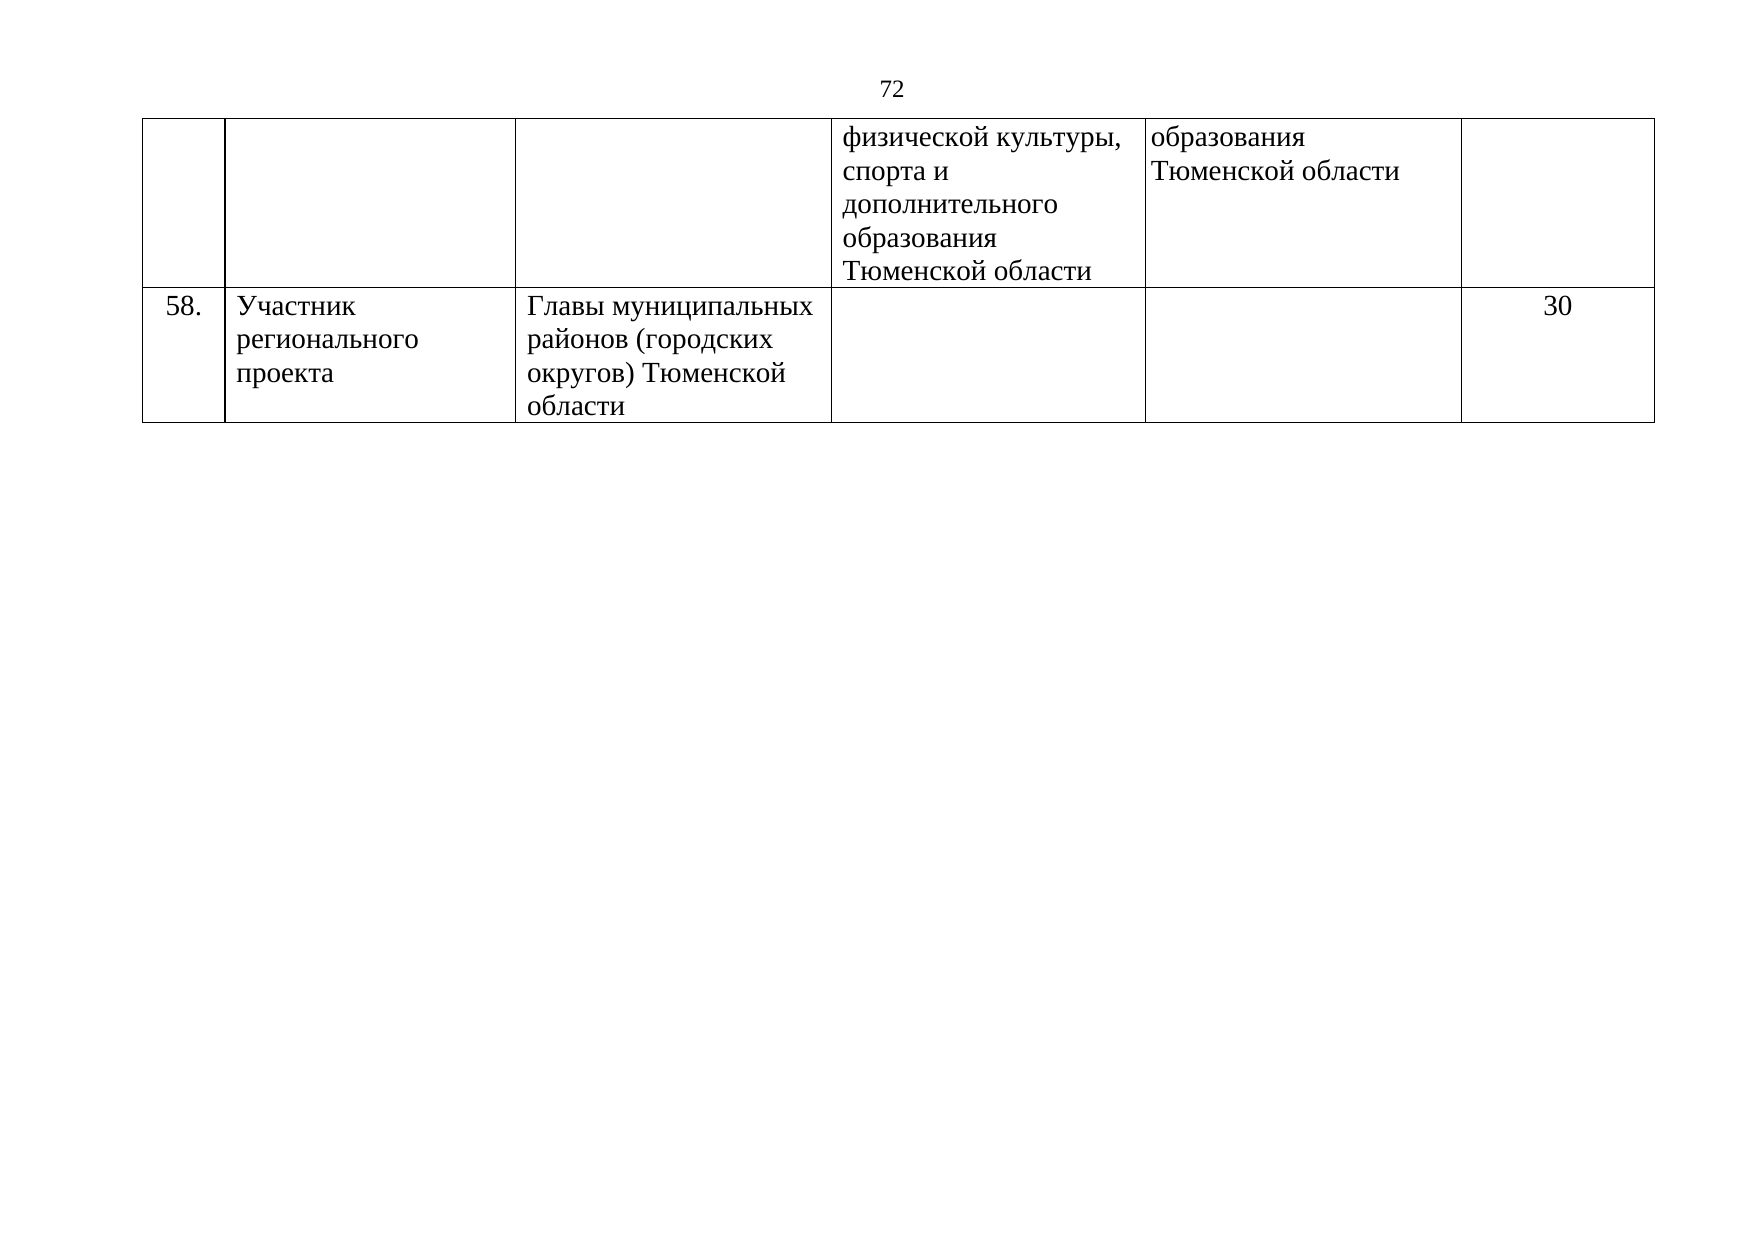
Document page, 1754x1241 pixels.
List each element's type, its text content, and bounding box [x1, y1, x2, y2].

table_cell [832, 288, 1145, 422]
table_cell 30 [1462, 288, 1654, 422]
table_cell 58. [143, 288, 224, 422]
table_cell [1146, 288, 1461, 422]
table_cell [143, 119, 224, 287]
table_cell [226, 119, 515, 287]
table_cell образования Тюменской области [1146, 119, 1461, 287]
table_cell Главы муниципальных районов (городских округов) Тюменской области [516, 288, 831, 422]
table_cell физической культуры, спорта и дополнительного образования Тюменской области [832, 119, 1145, 287]
table_cell [516, 119, 831, 287]
table_cell Участник регионального проекта [226, 288, 515, 422]
table_cell [1462, 119, 1654, 287]
